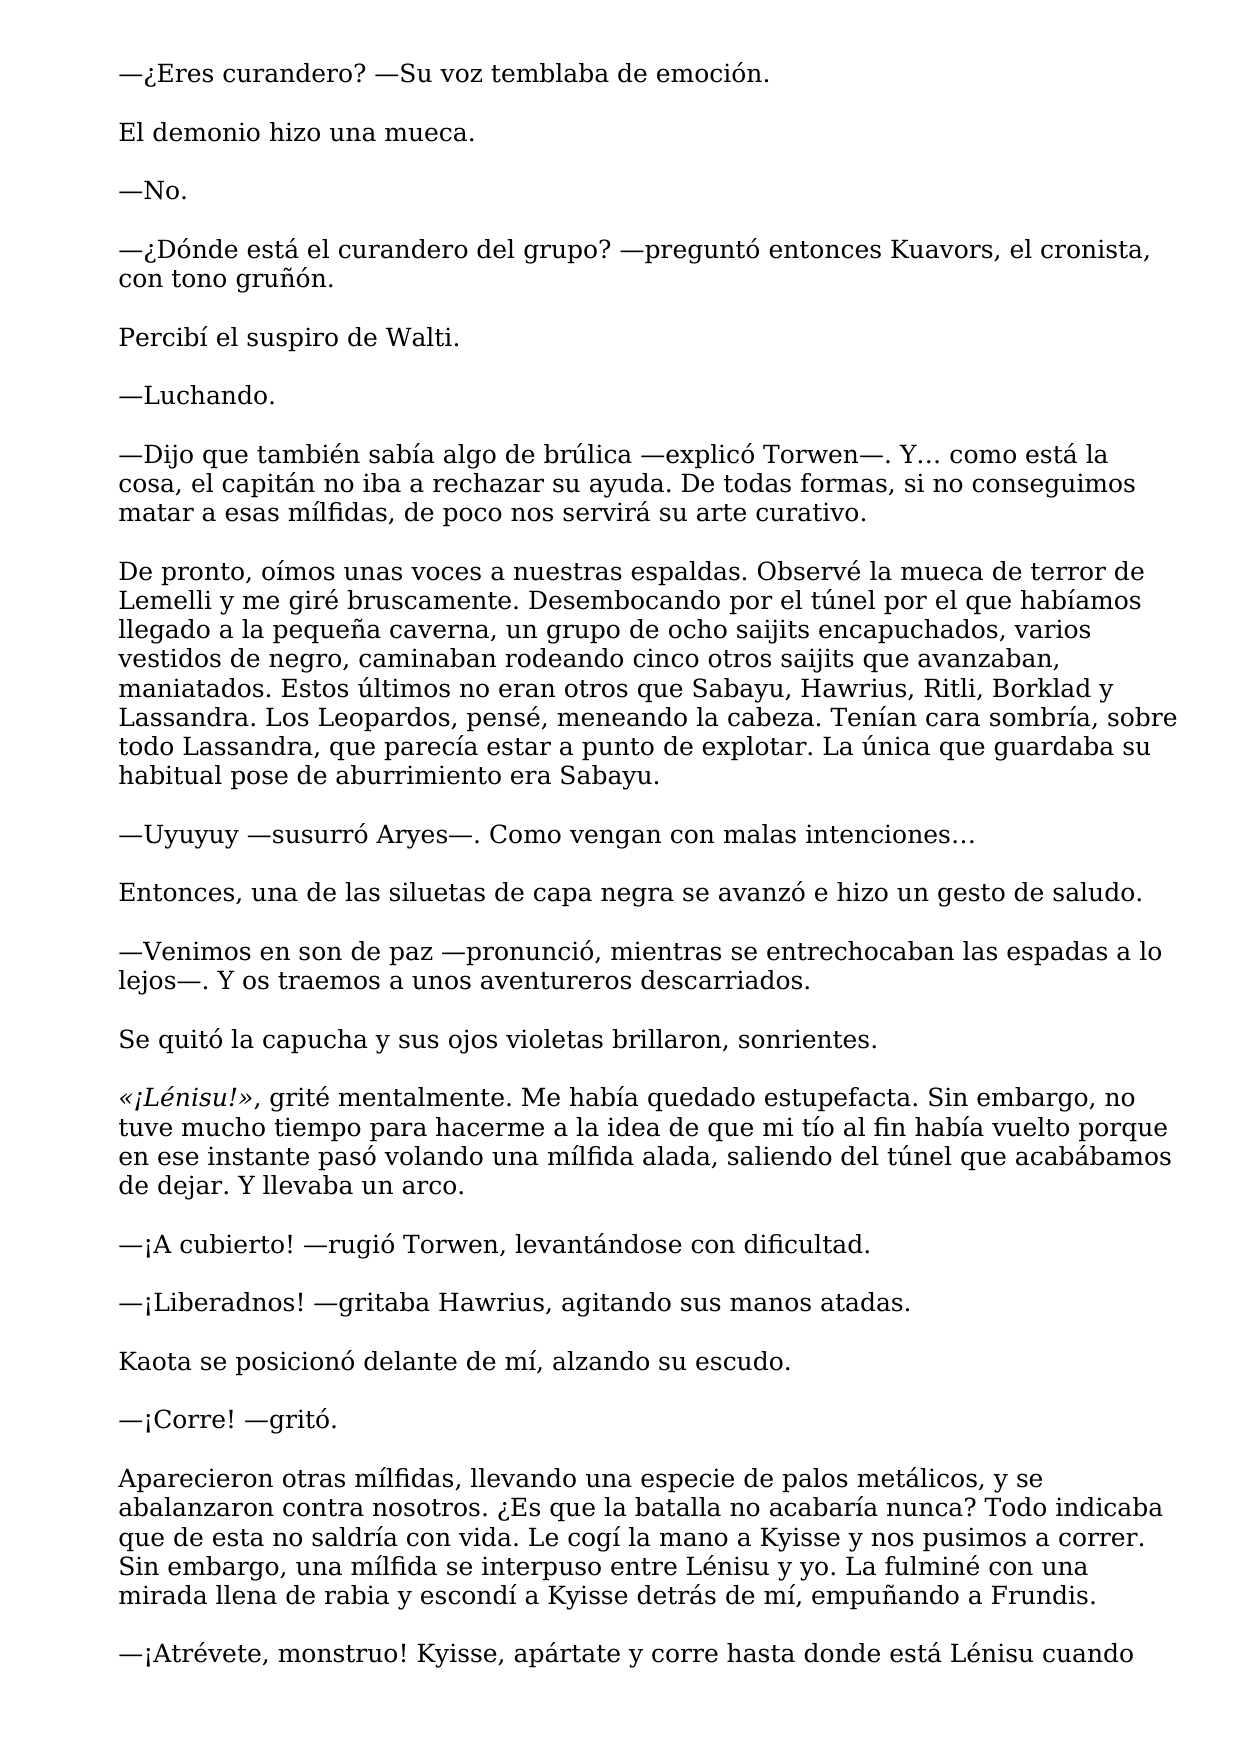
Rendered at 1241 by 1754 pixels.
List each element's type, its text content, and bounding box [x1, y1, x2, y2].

text —Venimos en son de paz —pronunció, mientras se entrechocaban las espadas a lo lejos—. Y os traemos a unos aventureros descarriados. [118, 937, 1181, 996]
text —No. [118, 176, 1181, 206]
text Entonces, una de las siluetas de capa negra se avanzó e hizo un gesto de saludo. [118, 878, 1181, 908]
text —Uyuyuy —susurró Aryes—. Como vengan con malas intenciones… [118, 820, 1181, 849]
text —¡A cubierto! —rugió Torwen, levantándose con dificultad. [118, 1230, 1181, 1259]
text —¡Atrévete, monstruo! Kyisse, apártate y corre hasta donde está Lénisu cuando [118, 1640, 1181, 1669]
text —¿Dónde está el curandero del grupo? —preguntó entonces Kuavors, el cronista, con tono gruñón. [118, 235, 1181, 293]
text —Luchando. [118, 381, 1181, 411]
text De pronto, oímos unas voces a nuestras espaldas. Observé la mueca de terror de Lemelli y me giré bruscamente. Desembocando por el túnel por el que habíamos llegado a la pequeña caverna, un grupo de ocho saijits encapuchados, varios vestidos de negro, caminaban rodeando cinco otros saijits que avanzaban, maniatados. Estos últimos no eran otros que Sabayu, Hawrius, Ritli, Borklad y Lassandra. Los Leopardos, pensé, meneando la cabeza. Tenían cara sombría, sobre todo Lassandra, que parecía estar a punto de explotar. La única que guardaba su habitual pose de aburrimiento era Sabayu. [118, 557, 1181, 790]
text Aparecieron otras mílfidas, llevando una especie de palos metálicos, y se abalanzaron contra nosotros. ¿Es que la batalla no acabaría nunca? Todo indicaba que de esta no saldría con vida. Le cogí la mano a Kyisse y nos pusimos a correr. Sin embargo, una mílfida se interpuso entre Lénisu y yo. La fulminé con una mirada llena de rabia y escondí a Kyisse detrás de mí, empuñando a Frundis. [118, 1464, 1181, 1610]
text —¡Corre! —gritó. [118, 1406, 1181, 1435]
text Kaota se posicionó delante de mí, alzando su escudo. [118, 1347, 1181, 1376]
text —¿Eres curandero? —Su voz temblaba de emoción. [118, 59, 1181, 88]
text Se quitó la capucha y sus ojos violetas brillaron, sonrientes. [118, 1025, 1181, 1054]
text —¡Liberadnos! —gritaba Hawrius, agitando sus manos atadas. [118, 1288, 1181, 1318]
text Percibí el suspiro de Walti. [118, 323, 1181, 352]
text El demonio hizo una mueca. [118, 118, 1181, 147]
text —Dijo que también sabía algo de brúlica —explicó Torwen—. Y… como está la cosa, el capitán no iba a rechazar su ayuda. De todas formas, si no conseguimos matar a esas mílfidas, de poco nos servirá su arte curativo. [118, 440, 1181, 528]
text «¡Lénisu!», grité mentalmente. Me había quedado estupefacta. Sin embargo, no tuve mucho tiempo para hacerme a la idea de que mi tío al fin había vuelto porque en ese instante pasó volando una mílfida alada, saliendo del túnel que acabábamos de dejar. Y llevaba un arco. [118, 1084, 1181, 1200]
